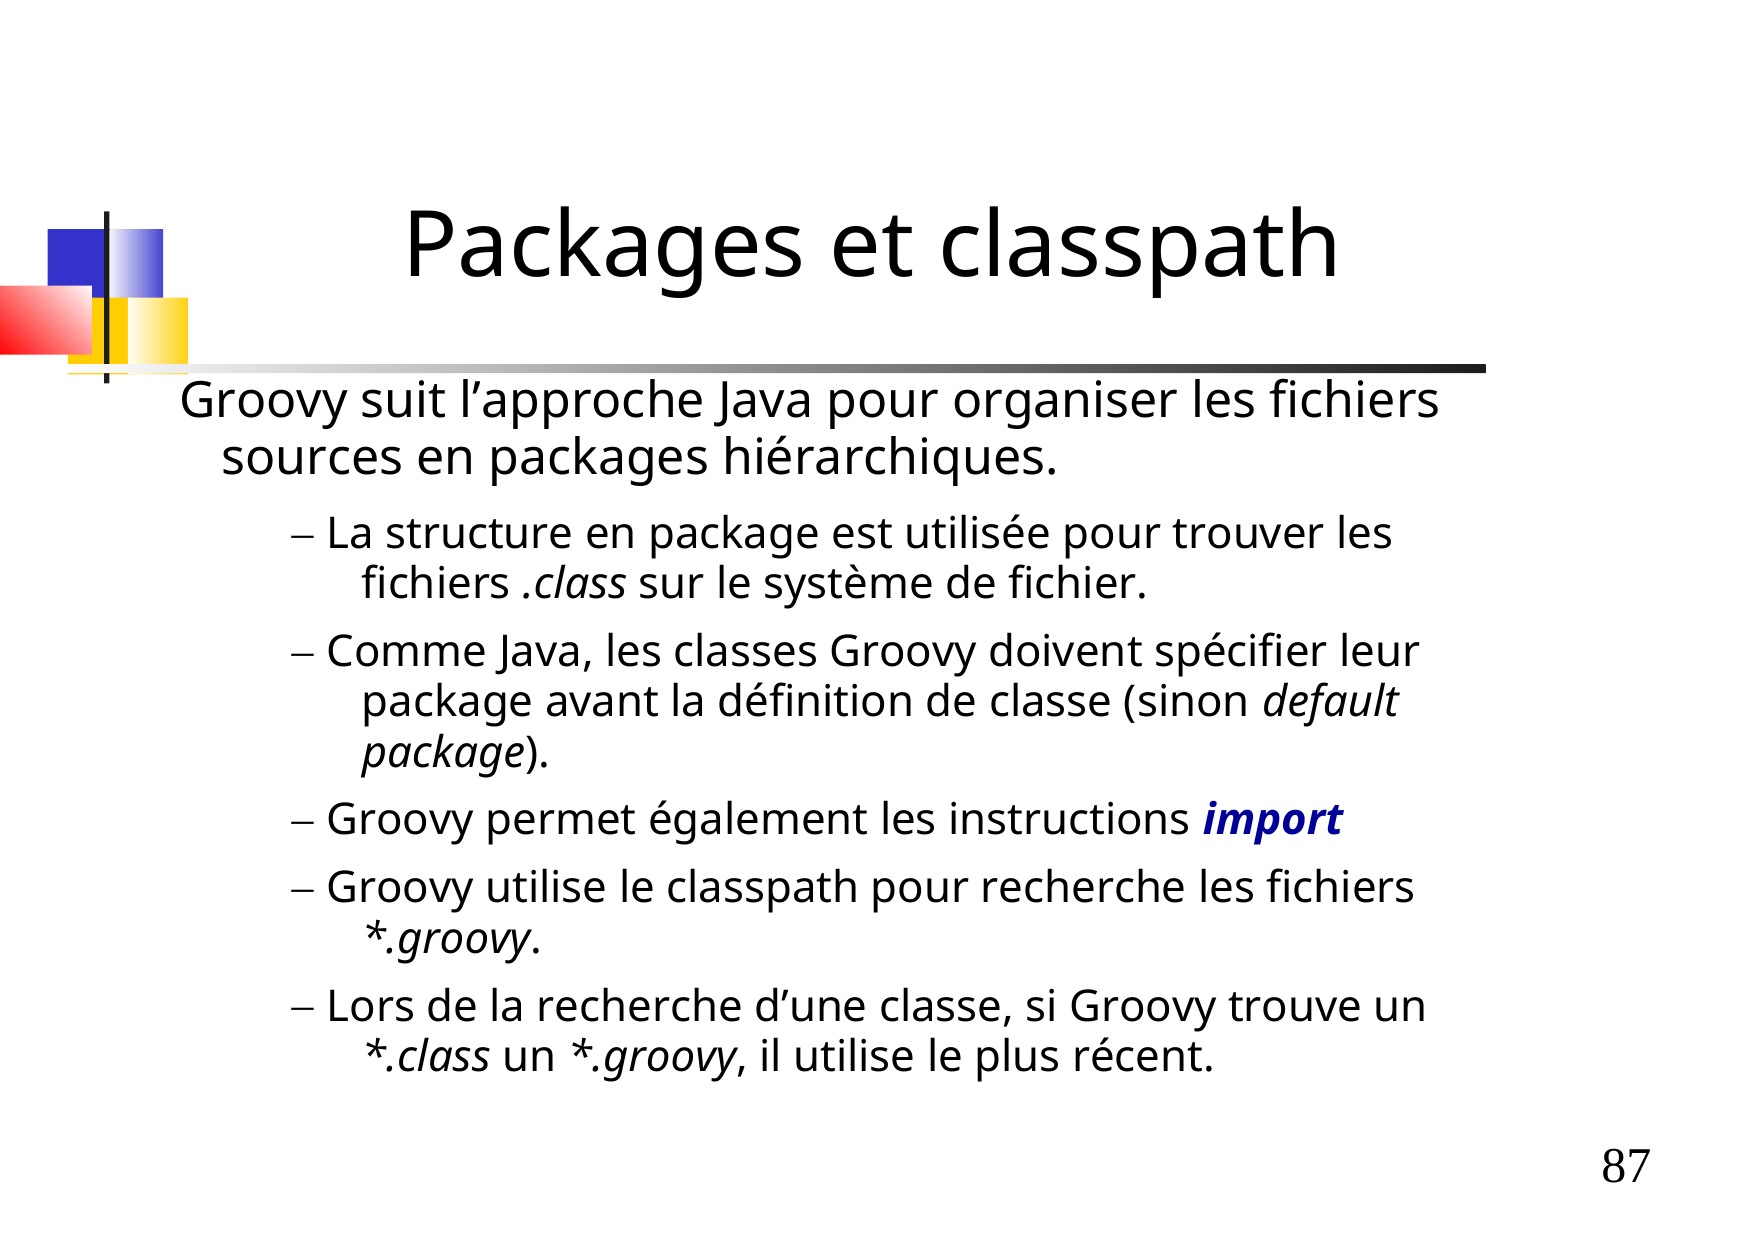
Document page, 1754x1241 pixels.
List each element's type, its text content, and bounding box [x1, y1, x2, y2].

title Packages et classpath [179, 139, 1567, 351]
list Groovy suit l’approche Java pour organiser les fichiers sources en packages hiérarchiques. La structure en package est utilisée pour trouver les fichiers .class sur le système de fichier. Comme Java, les classes Groovy doivent spécifier leur package avant la définition de classe (sinon default package). Groovy permet également les instructions import Groovy utilise le classpath pour recherche les fichiers *.groovy. Lors de la recherche d’une classe, si Groovy trouve un *.class un *.groovy, il utilise le plus récent. [179, 371, 1567, 1091]
